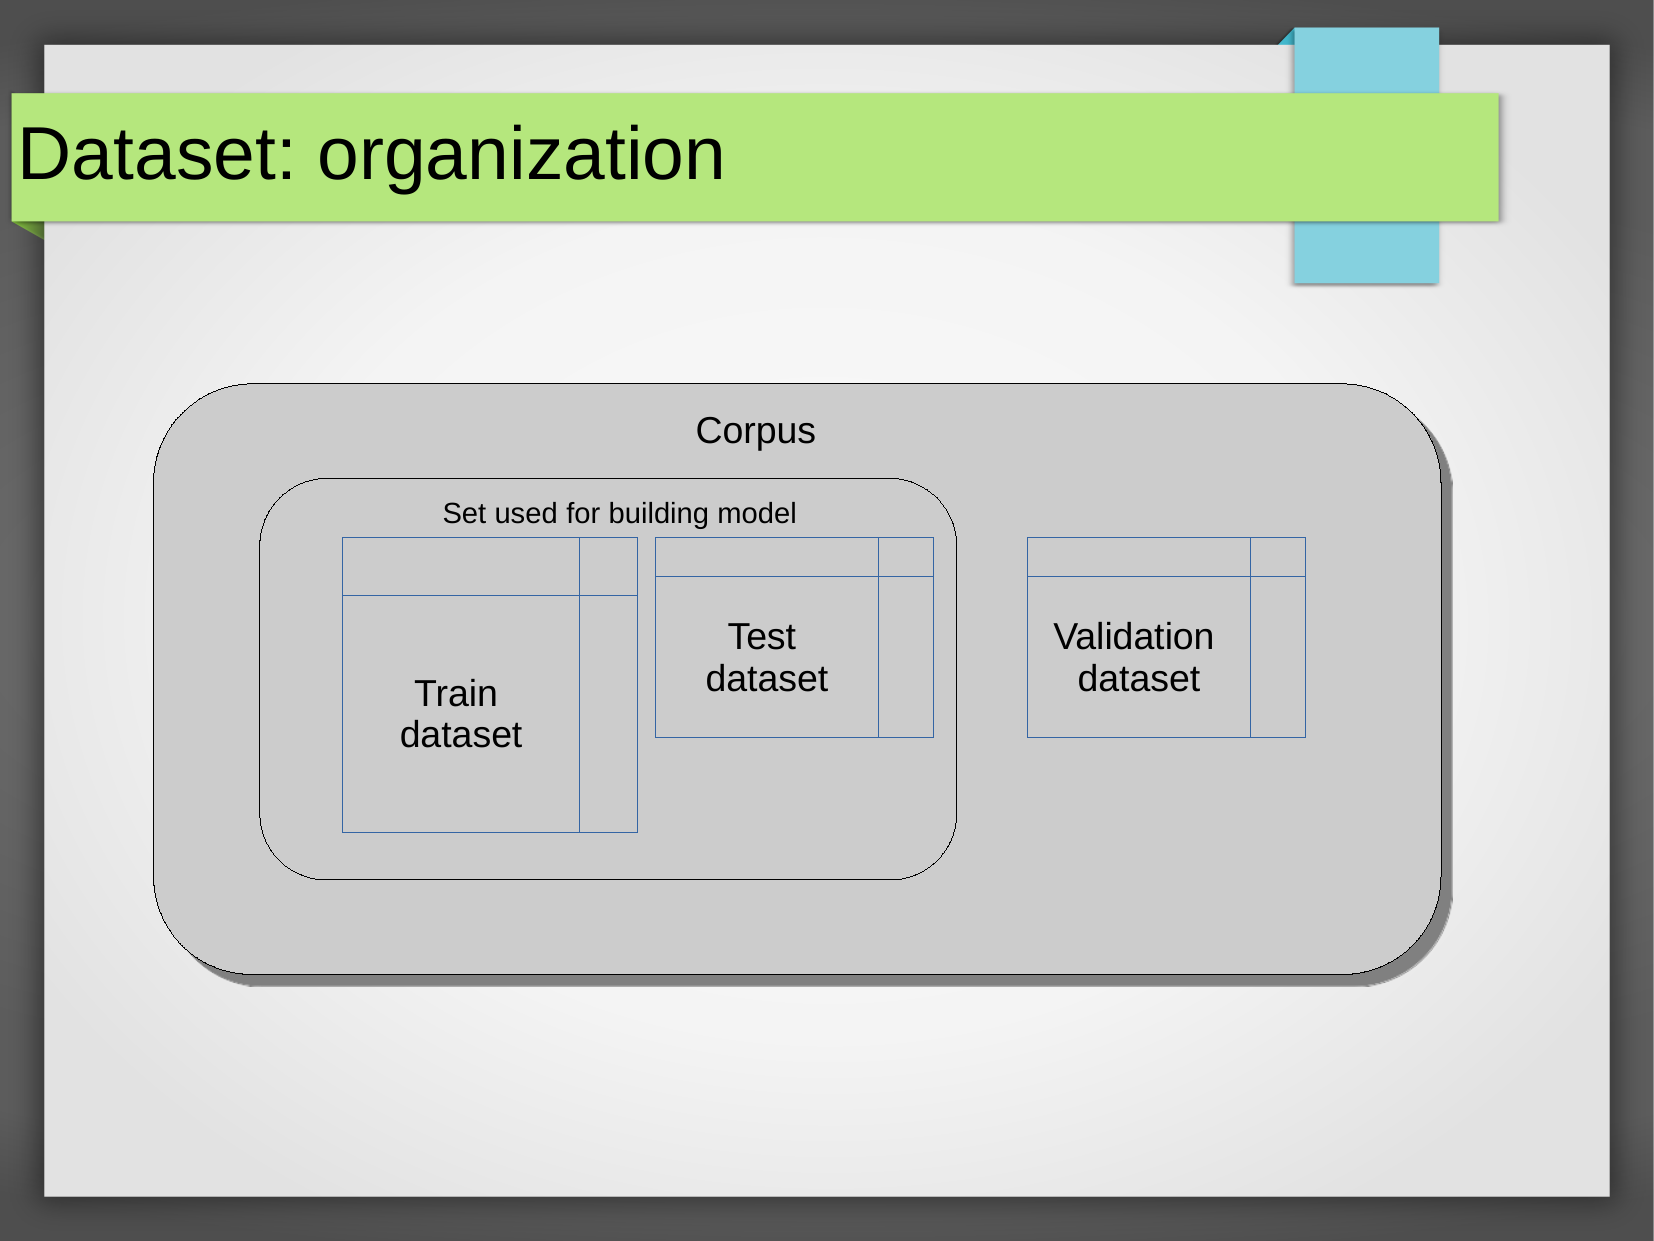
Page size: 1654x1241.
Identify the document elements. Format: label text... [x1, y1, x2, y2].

text_box Set used for building model [342, 484, 898, 544]
picture [0, 0, 1654, 1241]
text_box Corpus [661, 401, 851, 459]
text_box [153, 383, 1442, 975]
text_box Train dataset [342, 544, 638, 833]
text_box Test dataset [655, 537, 934, 738]
text_box Validation dataset [1027, 537, 1306, 738]
title Dataset: organization [17, 69, 1518, 238]
